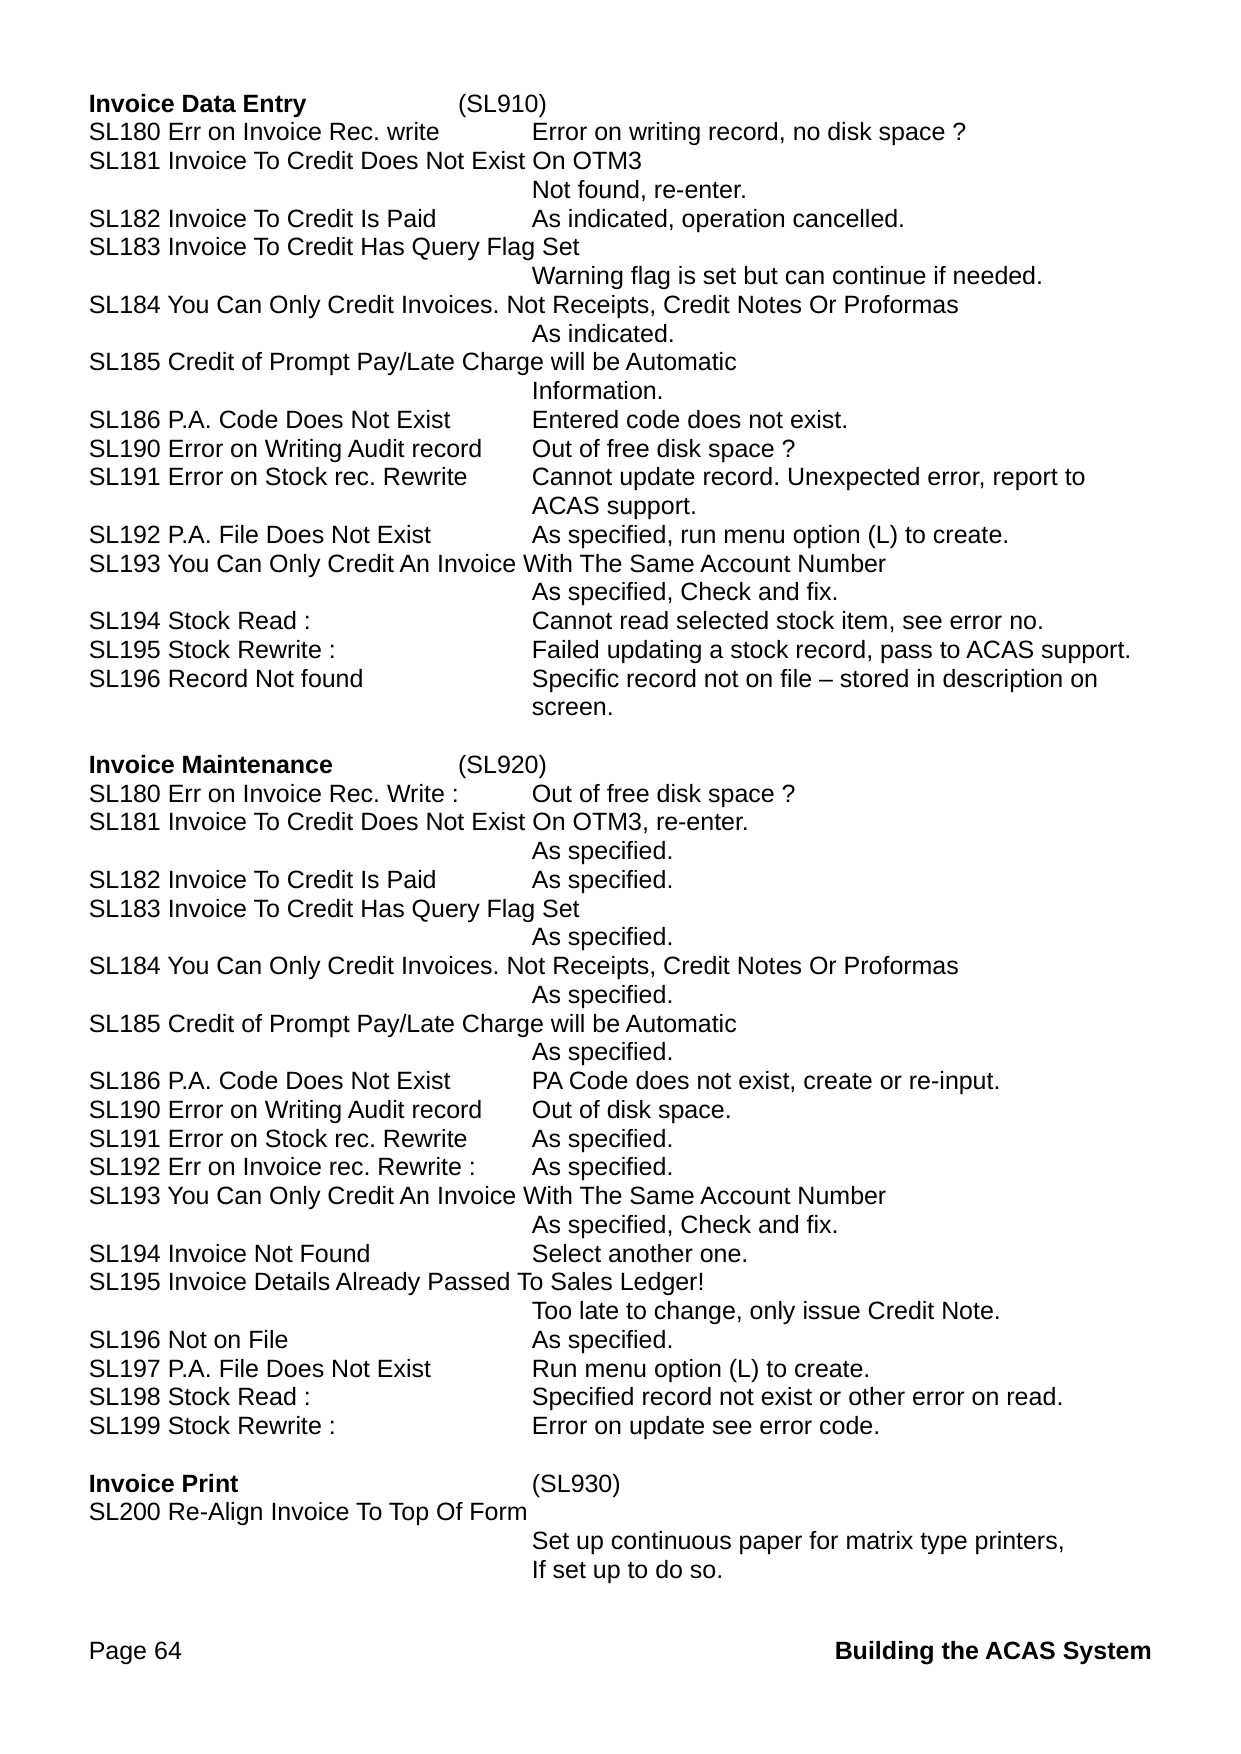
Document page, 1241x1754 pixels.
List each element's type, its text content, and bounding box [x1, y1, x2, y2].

text SL185 Credit of Prompt Pay/Late Charge will be Automatic [88, 1008, 1152, 1037]
text As specified, Check and fix. [88, 577, 1152, 606]
text SL181 Invoice To Credit Does Not Exist On OTM3, re-enter. [88, 807, 1152, 836]
text SL195 Stock Rewrite : Failed updating a stock record, pass to ACAS support. [88, 635, 1152, 663]
text Too late to change, only issue Credit Note. [88, 1296, 1152, 1325]
text SL197 P.A. File Does Not Exist Run menu option (L) to create. [88, 1353, 1152, 1382]
text SL184 You Can Only Credit Invoices. Not Receipts, Credit Notes Or Proformas [88, 951, 1152, 980]
text SL191 Error on Stock rec. Rewrite As specified. [88, 1123, 1152, 1152]
text Invoice Data Entry (SL910) [88, 88, 1152, 117]
text screen. [88, 692, 1152, 721]
text Warning flag is set but can continue if needed. [88, 261, 1152, 290]
text Not found, re-enter. [88, 175, 1152, 203]
text SL194 Stock Read : Cannot read selected stock item, see error no. [88, 606, 1152, 635]
text ACAS support. [88, 491, 1152, 520]
text If set up to do so. [88, 1555, 1152, 1583]
text SL198 Stock Read : Specified record not exist or other error on read. [88, 1382, 1152, 1411]
text SL196 Record Not found Specific record not on file – stored in description on [88, 663, 1152, 692]
text SL183 Invoice To Credit Has Query Flag Set [88, 893, 1152, 922]
text As specified, Check and fix. [88, 1210, 1152, 1238]
text SL194 Invoice Not Found Select another one. [88, 1238, 1152, 1267]
text SL193 You Can Only Credit An Invoice With The Same Account Number [88, 1181, 1152, 1210]
text SL191 Error on Stock rec. Rewrite Cannot update record. Unexpected error, report to [88, 462, 1152, 491]
text SL180 Err on Invoice Rec. write Error on writing record, no disk space ? [88, 117, 1152, 146]
text SL192 Err on Invoice rec. Rewrite : As specified. [88, 1152, 1152, 1181]
text SL196 Not on File As specified. [88, 1325, 1152, 1353]
text SL195 Invoice Details Already Passed To Sales Ledger! [88, 1267, 1152, 1296]
text SL181 Invoice To Credit Does Not Exist On OTM3 [88, 146, 1152, 175]
text SL182 Invoice To Credit Is Paid As indicated, operation cancelled. [88, 203, 1152, 232]
text SL180 Err on Invoice Rec. Write : Out of free disk space ? [88, 778, 1152, 807]
text Set up continuous paper for matrix type printers, [88, 1526, 1152, 1555]
text Invoice Print (SL930) [88, 1468, 1152, 1497]
text SL185 Credit of Prompt Pay/Late Charge will be Automatic [88, 347, 1152, 376]
text As specified. [88, 922, 1152, 951]
text SL184 You Can Only Credit Invoices. Not Receipts, Credit Notes Or Proformas [88, 290, 1152, 318]
text SL193 You Can Only Credit An Invoice With The Same Account Number [88, 548, 1152, 577]
text SL190 Error on Writing Audit record Out of free disk space ? [88, 433, 1152, 462]
text Information. [88, 376, 1152, 405]
text SL186 P.A. Code Does Not Exist PA Code does not exist, create or re-input. [88, 1066, 1152, 1095]
text SL190 Error on Writing Audit record Out of disk space. [88, 1095, 1152, 1123]
text As specified. [88, 980, 1152, 1008]
text SL192 P.A. File Does Not Exist As specified, run menu option (L) to create. [88, 520, 1152, 548]
text SL182 Invoice To Credit Is Paid As specified. [88, 865, 1152, 893]
text SL200 Re-Align Invoice To Top Of Form [88, 1497, 1152, 1526]
text Invoice Maintenance (SL920) [88, 750, 1152, 778]
text SL186 P.A. Code Does Not Exist Entered code does not exist. [88, 405, 1152, 433]
text As specified. [88, 836, 1152, 865]
text As indicated. [88, 318, 1152, 347]
text SL199 Stock Rewrite : Error on update see error code. [88, 1411, 1152, 1440]
text As specified. [88, 1037, 1152, 1066]
text SL183 Invoice To Credit Has Query Flag Set [88, 232, 1152, 261]
